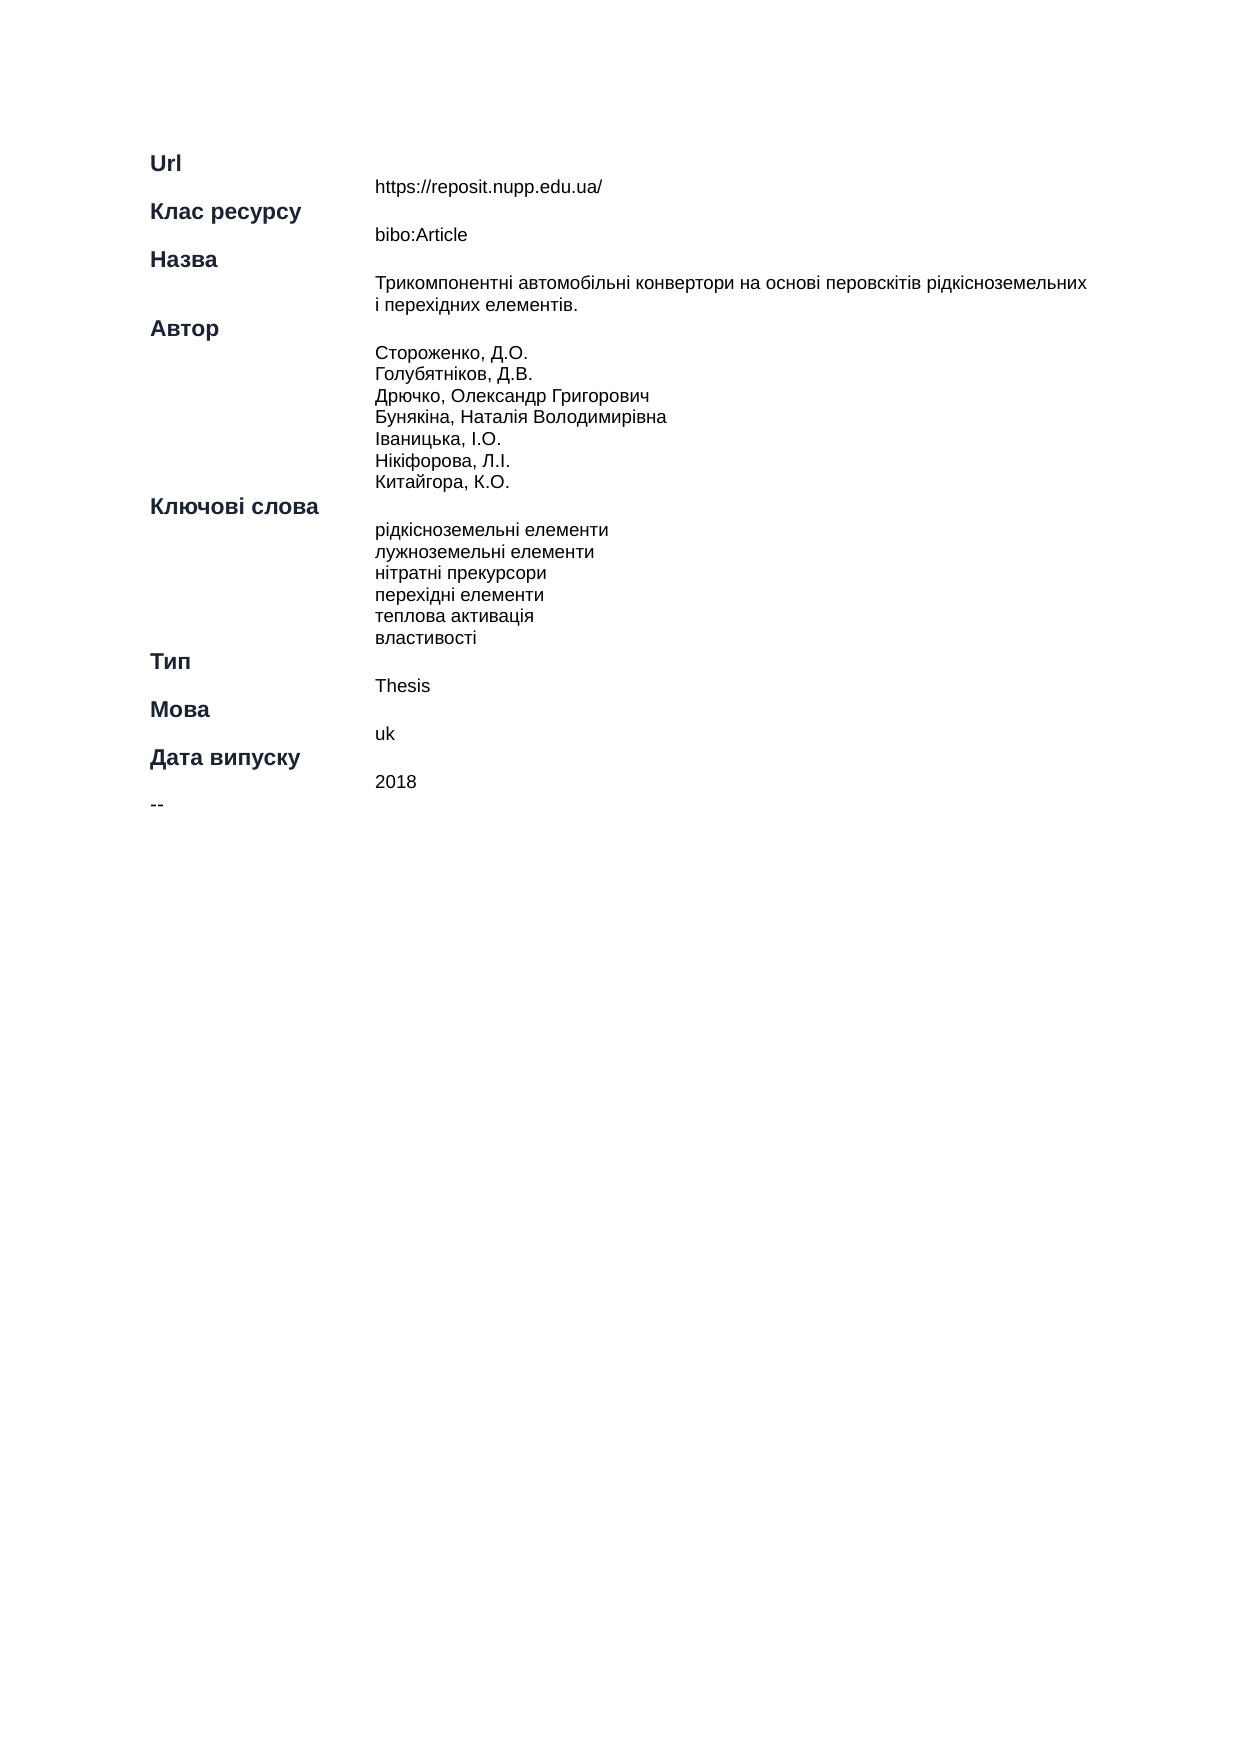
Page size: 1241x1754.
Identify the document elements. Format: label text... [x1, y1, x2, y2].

text Назва [150, 246, 1090, 272]
text теплова активація [375, 605, 1090, 627]
text 2018 [375, 771, 1090, 792]
text Дрючко, Олександр Григорович [375, 385, 1090, 406]
text https://reposit.nupp.edu.ua/ [375, 176, 1090, 198]
text Автор [150, 315, 1090, 342]
text -- [150, 792, 1090, 816]
text Thesis [375, 675, 1090, 696]
text Мова [150, 696, 1090, 723]
text Клас ресурсу [150, 198, 1090, 224]
text uk [375, 723, 1090, 744]
text властивості [375, 627, 1090, 648]
text перехідні елементи [375, 584, 1090, 605]
text Ключові слова [150, 493, 1090, 519]
text Голубятніков, Д.В. [375, 363, 1090, 385]
text Бунякіна, Наталія Володимирівна [375, 406, 1090, 428]
text Нікіфорова, Л.І. [375, 449, 1090, 471]
text bibo:Article [375, 224, 1090, 246]
text Url [150, 150, 1090, 176]
text Стороженко, Д.О. [375, 342, 1090, 363]
text Китайгора, К.О. [375, 471, 1090, 493]
text Іваницька, І.О. [375, 428, 1090, 449]
text Трикомпонентні автомобільні конвертори на основі перовскітів рідкісноземельних і перехідних елементів. [375, 272, 1090, 315]
text нітратні прекурсори [375, 562, 1090, 584]
text рідкісноземельні елементи [375, 519, 1090, 541]
text Тип [150, 648, 1090, 675]
text Дата випуску [150, 744, 1090, 771]
text лужноземельні елементи [375, 541, 1090, 562]
